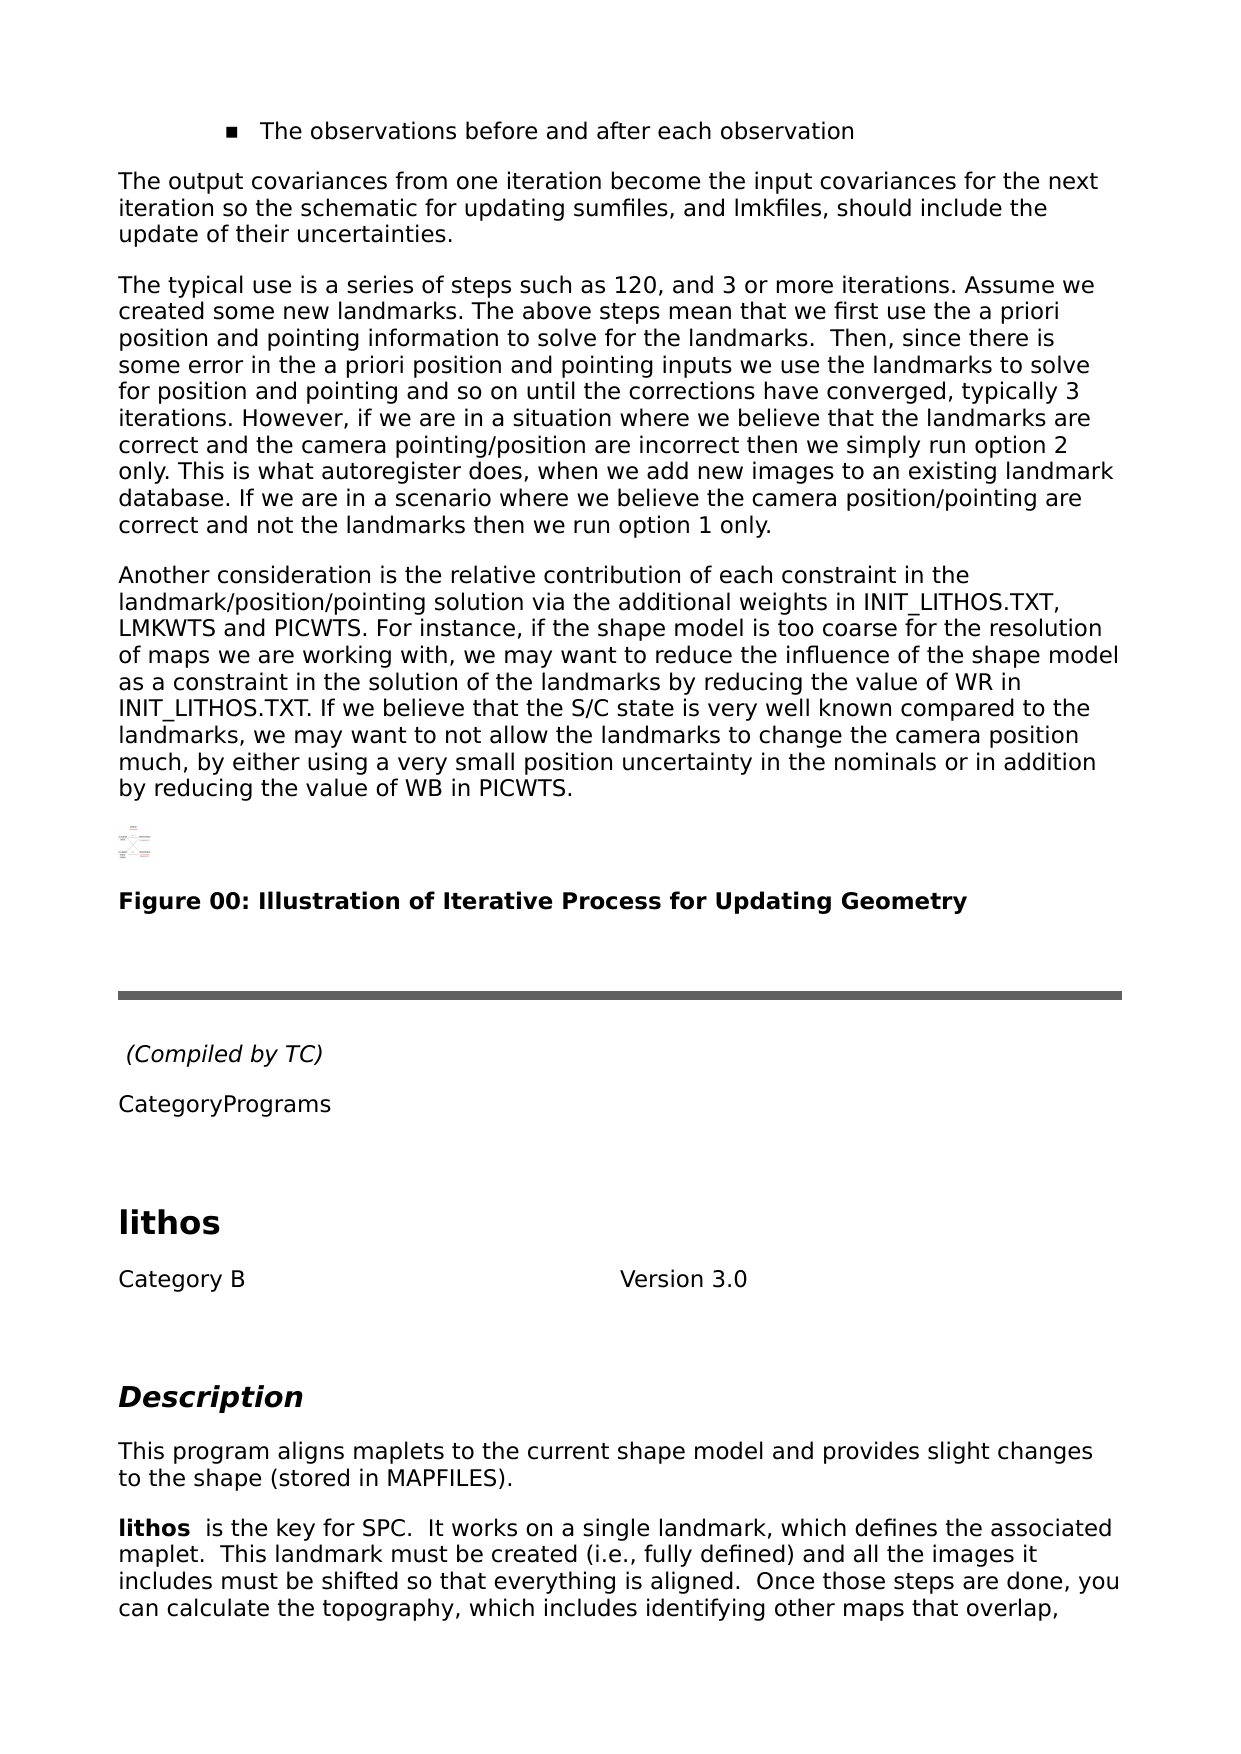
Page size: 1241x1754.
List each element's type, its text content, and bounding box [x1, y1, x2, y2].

list The observations before and after each observation [224, 118, 1122, 145]
text lithos is the key for SPC. It works on a single landmark, which defines the associated maplet. This landmark must be created (i.e., fully defined) and all the images it includes must be shifted so that everything is aligned. Once those steps are done, you can calculate the topography, which includes identifying other maps that overlap, [118, 1515, 1122, 1622]
text The typical use is a series of steps such as 120, and 3 or more iterations. Assume we created some new landmarks. The above steps mean that we first use the a priori position and pointing information to solve for the landmarks. Then, since there is some error in the a priori position and pointing inputs we use the landmarks to solve for position and pointing and so on until the corrections have converged, typically 3 iterations. However, if we are in a situation where we believe that the landmarks are correct and the camera pointing/position are incorrect then we simply run option 2 only. This is what autoregister does, when we add new images to an existing landmark database. If we are in a scenario where we believe the camera position/pointing are correct and not the landmarks then we run option 1 only. [118, 272, 1122, 538]
text This program aligns maplets to the current shape model and provides slight changes to the shape (stored in MAPFILES). [118, 1438, 1122, 1491]
text Figure 00: Illustration of Iterative Process for Updating Geometry [118, 888, 1122, 915]
subtitle lithos [118, 1204, 1122, 1242]
picture [118, 825, 152, 859]
text Another consideration is the relative contribution of each constraint in the landmark/position/pointing solution via the additional weights in INIT_LITHOS.TXT, LMKWTS and PICWTS. For instance, if the shape model is too coarse for the resolution of maps we are working with, we may want to reduce the influence of the shape model as a constraint in the solution of the landmarks by reducing the value of WR in INIT_LITHOS.TXT. If we believe that the S/C state is very well known compared to the landmarks, we may want to not allow the landmarks to change the camera position much, by either using a very small position uncertainty in the nominals or in addition by reducing the value of WB in PICWTS. [118, 562, 1122, 802]
text (Compiled by TC) [118, 1041, 1122, 1067]
table_header Version 3.0 [620, 1255, 1122, 1305]
text The output covariances from one iteration become the input covariances for the next iteration so the schematic for updating sumfiles, and lmkfiles, should include the update of their uncertainties. [118, 168, 1122, 248]
text CategoryPrograms [118, 1091, 1122, 1118]
subtitle Description [118, 1380, 1122, 1414]
table_header Category B [118, 1255, 620, 1305]
